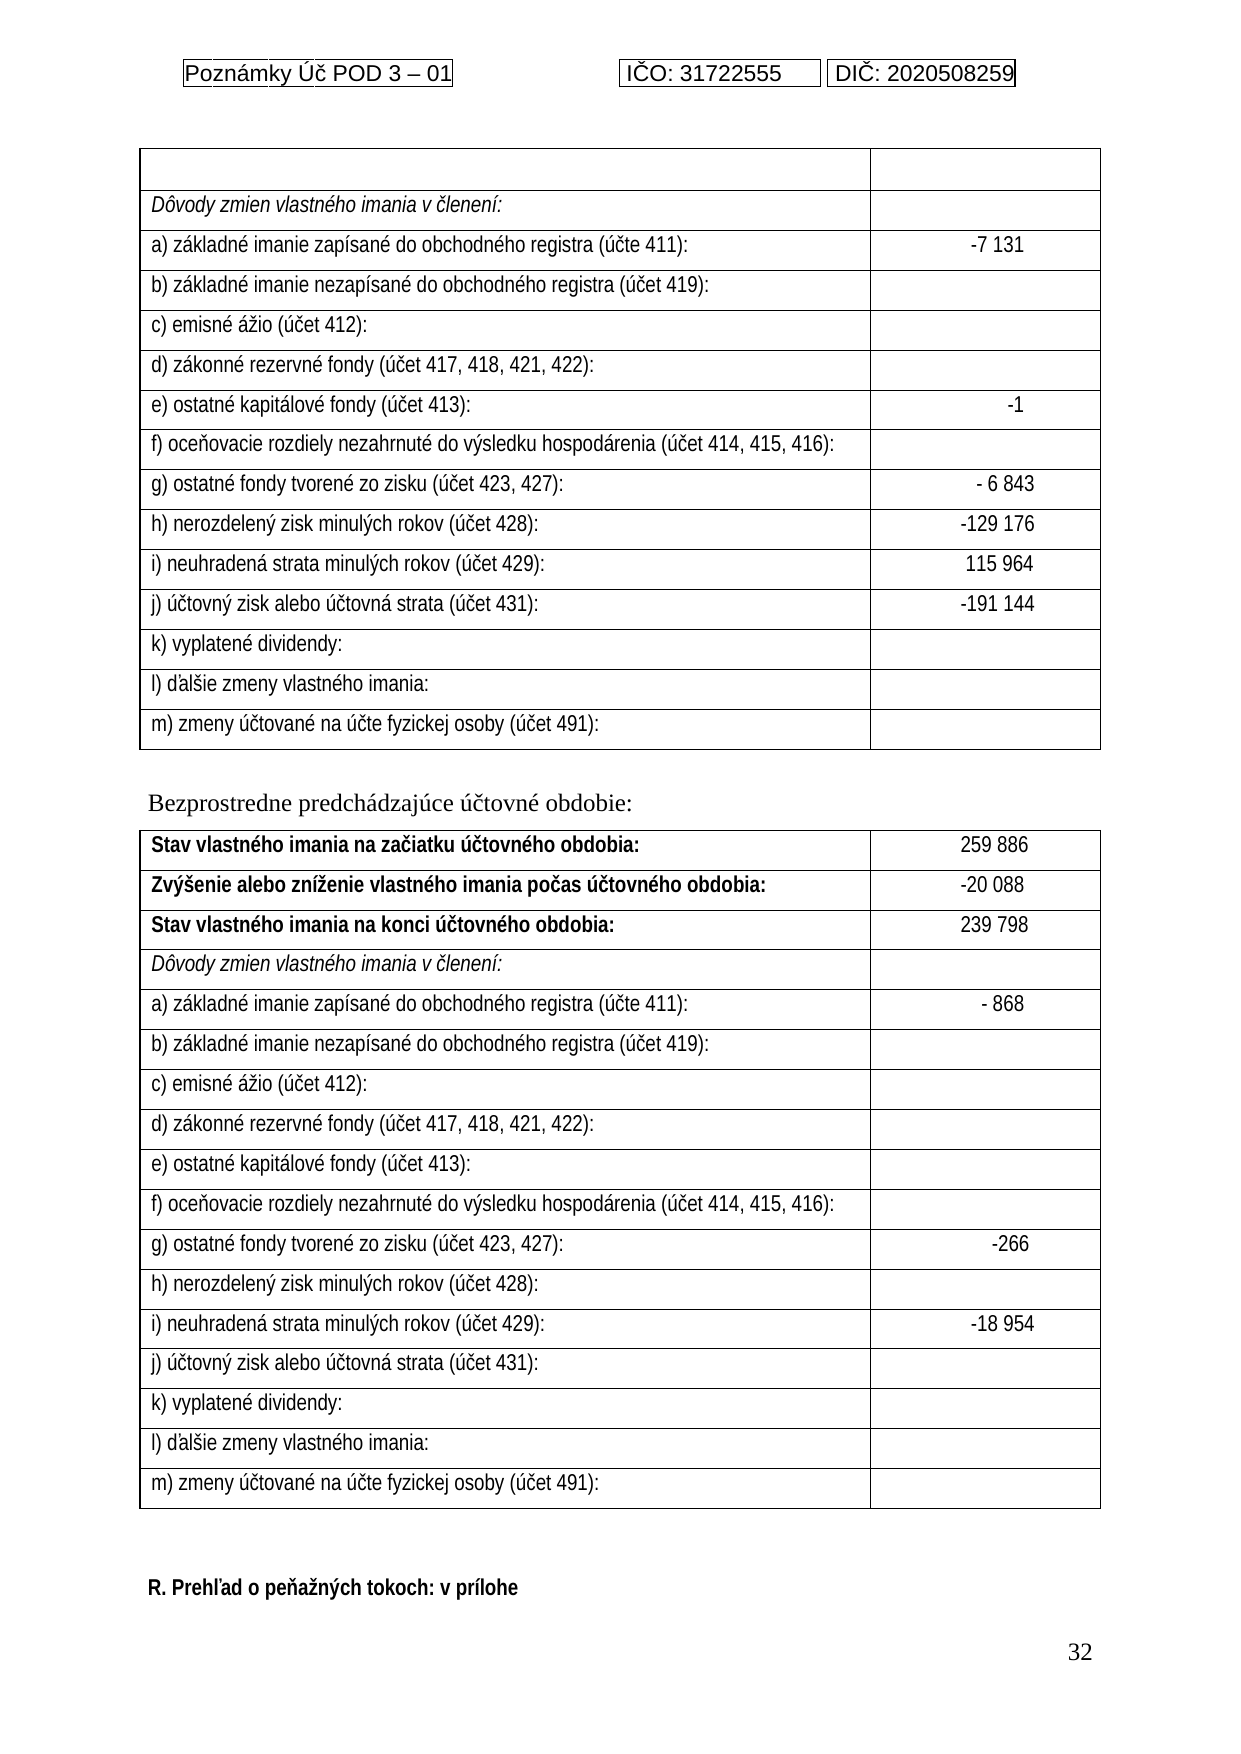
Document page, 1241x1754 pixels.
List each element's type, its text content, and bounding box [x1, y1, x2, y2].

table_cell [871, 1349, 1100, 1388]
table_cell [871, 1030, 1100, 1069]
table_cell [871, 630, 1100, 669]
table_cell -20 088 [871, 871, 1100, 909]
table_cell [871, 351, 1100, 389]
table_cell [871, 191, 1100, 230]
table_cell -1 [871, 391, 1100, 429]
table_cell [871, 311, 1100, 349]
table_cell m) zmeny účtované na účte fyzickej osoby (účet 491): [141, 1469, 870, 1508]
table_cell l) ďalšie zmeny vlastného imania: [141, 1429, 870, 1468]
table_cell -18 954 [871, 1310, 1100, 1348]
table_cell a) základné imanie zapísané do obchodného registra (účte 411): [141, 990, 870, 1029]
table_cell b) základné imanie nezapísané do obchodného registra (účet 419): [141, 271, 870, 310]
table_cell [871, 1270, 1100, 1308]
table_header Stav vlastného imania na začiatku účtovného obdobia: [141, 831, 870, 869]
table_cell f) oceňovacie rozdiely nezahrnuté do výsledku hospodárenia (účet 414, 415, 416): [141, 1190, 870, 1229]
table_cell f) oceňovacie rozdiely nezahrnuté do výsledku hospodárenia (účet 414, 415, 416): [141, 430, 870, 469]
table_cell e) ostatné kapitálové fondy (účet 413): [141, 391, 870, 429]
table_cell [871, 1150, 1100, 1189]
table_cell l) ďalšie zmeny vlastného imania: [141, 670, 870, 709]
table_cell -191 144 [871, 590, 1100, 629]
table_cell i) neuhradená strata minulých rokov (účet 429): [141, 550, 870, 589]
text R. Prehľad o peňažných tokoch: v prílohe [148, 1574, 1142, 1601]
table_cell d) zákonné rezervné fondy (účet 417, 418, 421, 422): [141, 1110, 870, 1149]
table_cell -129 176 [871, 510, 1100, 549]
table_cell i) neuhradená strata minulých rokov (účet 429): [141, 1310, 870, 1348]
table_cell - 868 [871, 990, 1100, 1029]
table_cell [871, 1110, 1100, 1149]
table_cell h) nerozdelený zisk minulých rokov (účet 428): [141, 510, 870, 549]
table_cell h) nerozdelený zisk minulých rokov (účet 428): [141, 1270, 870, 1308]
table_cell k) vyplatené dividendy: [141, 1389, 870, 1428]
table_cell j) účtovný zisk alebo účtovná strata (účet 431): [141, 590, 870, 629]
table_cell k) vyplatené dividendy: [141, 630, 870, 669]
table_cell -266 [871, 1230, 1100, 1268]
table_cell d) zákonné rezervné fondy (účet 417, 418, 421, 422): [141, 351, 870, 389]
table_cell Dôvody zmien vlastného imania v členení: [141, 950, 870, 989]
table_cell b) základné imanie nezapísané do obchodného registra (účet 419): [141, 1030, 870, 1069]
table_cell - 6 843 [871, 470, 1100, 509]
table_cell Zvýšenie alebo zníženie vlastného imania počas účtovného obdobia: [141, 871, 870, 909]
table_cell [871, 149, 1100, 190]
table_cell 239 798 [871, 911, 1100, 949]
table_cell j) účtovný zisk alebo účtovná strata (účet 431): [141, 1349, 870, 1388]
table_cell [871, 430, 1100, 469]
table_cell a) základné imanie zapísané do obchodného registra (účte 411): [141, 231, 870, 270]
table_cell 115 964 [871, 550, 1100, 589]
table_cell [871, 1070, 1100, 1109]
table_cell [871, 1469, 1100, 1508]
table_cell [871, 271, 1100, 310]
table_cell [871, 670, 1100, 709]
table_cell Dôvody zmien vlastného imania v členení: [141, 191, 870, 230]
table_cell Stav vlastného imania na konci účtovného obdobia: [141, 911, 870, 949]
table_header 259 886 [871, 831, 1100, 869]
table_cell [871, 710, 1100, 748]
table_cell -7 131 [871, 231, 1100, 270]
table_cell [871, 1429, 1100, 1468]
table_cell e) ostatné kapitálové fondy (účet 413): [141, 1150, 870, 1189]
table_cell g) ostatné fondy tvorené zo zisku (účet 423, 427): [141, 470, 870, 509]
table_cell c) emisné ážio (účet 412): [141, 311, 870, 349]
table_cell [871, 950, 1100, 989]
table_cell [871, 1389, 1100, 1428]
text Bezprostredne predchádzajúce účtovné obdobie: [148, 788, 1142, 817]
table_cell [871, 1190, 1100, 1229]
table_cell m) zmeny účtované na účte fyzickej osoby (účet 491): [141, 710, 870, 748]
table_cell c) emisné ážio (účet 412): [141, 1070, 870, 1109]
table_cell g) ostatné fondy tvorené zo zisku (účet 423, 427): [141, 1230, 870, 1268]
table_cell [141, 149, 870, 190]
